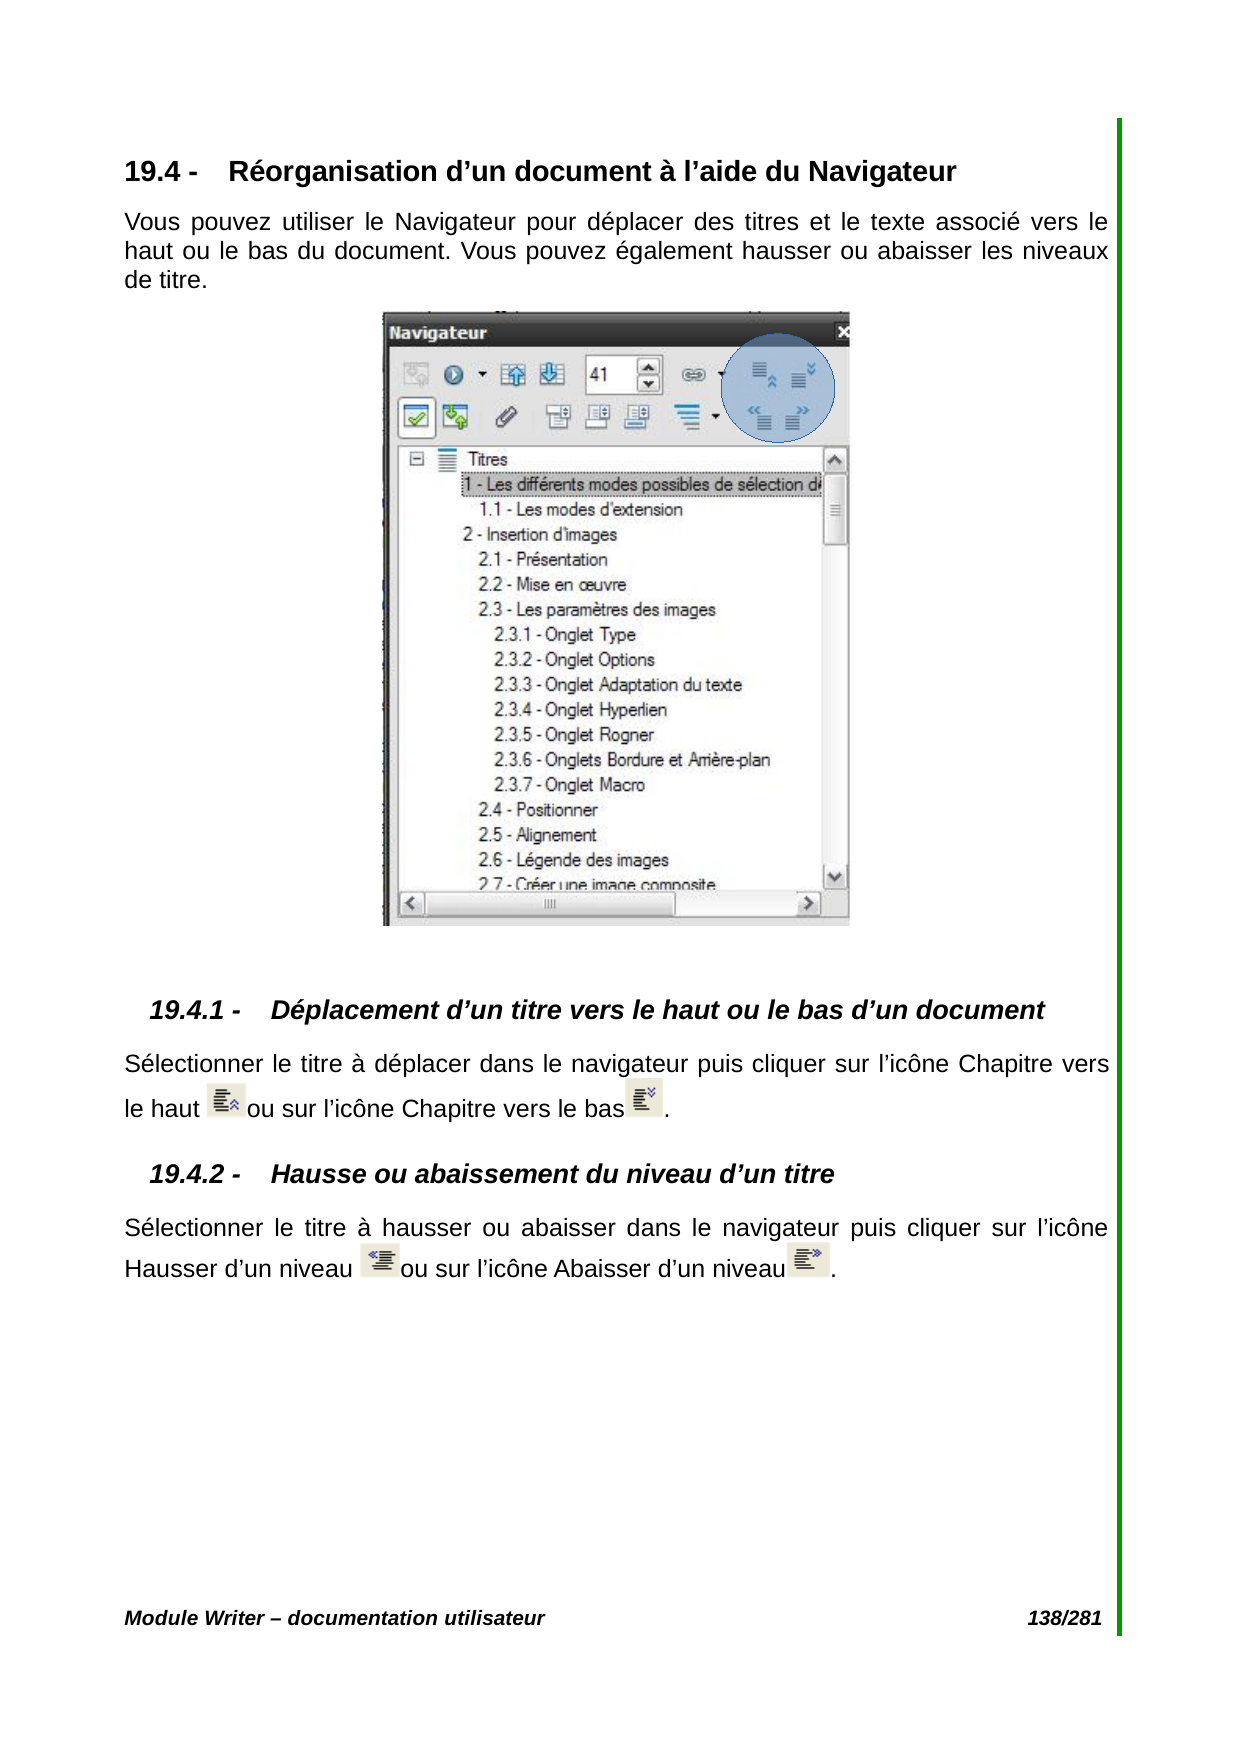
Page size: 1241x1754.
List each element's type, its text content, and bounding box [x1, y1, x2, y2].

text [721, 333, 835, 442]
subtitle Réorganisation d’un document à l’aide du Navigateur [124, 153, 1111, 187]
subtitle Hausse ou abaissement du niveau d’un titre [149, 1158, 1111, 1189]
picture [382, 311, 853, 926]
subtitle Déplacement d’un titre vers le haut ou le bas d’un document [149, 994, 1111, 1025]
text Sélectionner le titre à hausser ou abaisser dans le navigateur puis cliquer sur l’icône Hausser d’un niveau ou sur l’icône Abaisser d’un niveau. [124, 1213, 1111, 1283]
text Sélectionner le titre à déplacer dans le navigateur puis cliquer sur l’icône Chapitre vers le haut ou sur l’icône Chapitre vers le bas. [124, 1049, 1111, 1123]
text Vous pouvez utiliser le Navigateur pour déplacer des titres et le texte associé vers le haut ou le bas du document. Vous pouvez également hausser ou abaisser les niveaux de titre. [124, 207, 1111, 294]
